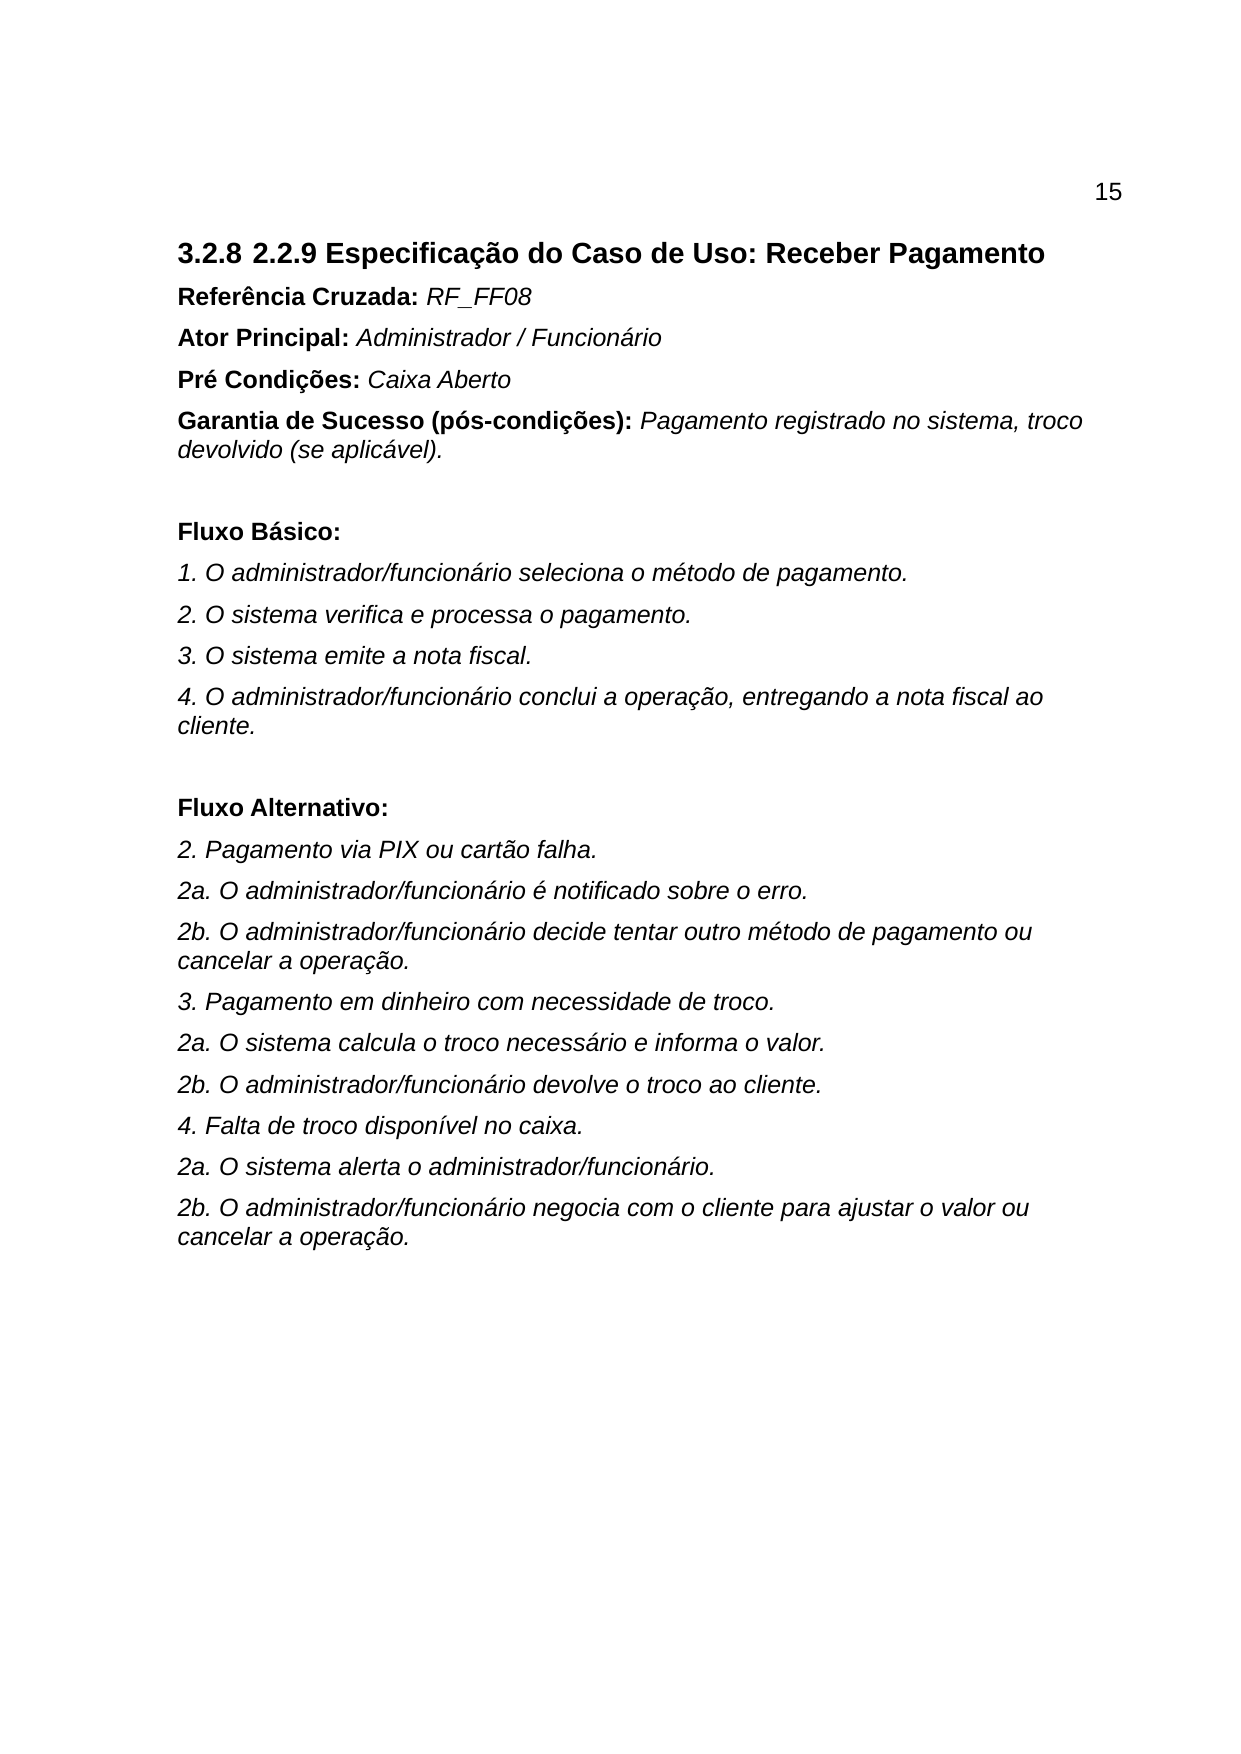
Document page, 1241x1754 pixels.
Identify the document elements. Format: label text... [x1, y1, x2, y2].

text Fluxo Básico: [177, 517, 1122, 546]
text 1. O administrador/funcionário seleciona o método de pagamento. [177, 558, 1122, 587]
text 2b. O administrador/funcionário negocia com o cliente para ajustar o valor ou cancelar a operação. [177, 1193, 1122, 1251]
text 4. Falta de troco disponível no caixa. [177, 1111, 1122, 1140]
text 2. O sistema verifica e processa o pagamento. [177, 600, 1122, 628]
text 2a. O sistema alerta o administrador/funcionário. [177, 1152, 1122, 1181]
text 3. Pagamento em dinheiro com necessidade de troco. [177, 987, 1122, 1016]
text 2. Pagamento via PIX ou cartão falha. [177, 835, 1122, 863]
text Ator Principal: Administrador / Funcionário [177, 323, 1122, 352]
text Pré Condições: Caixa Aberto [177, 365, 1122, 393]
subtitle 2.2.9 Especificação do Caso de Uso: Receber Pagamento [177, 236, 1122, 270]
text Fluxo Alternativo: [177, 793, 1122, 822]
text 2b. O administrador/funcionário devolve o troco ao cliente. [177, 1070, 1122, 1098]
text Garantia de Sucesso (pós-condições): Pagamento registrado no sistema, troco devolvido (se aplicável). [177, 406, 1122, 463]
text 4. O administrador/funcionário conclui a operação, entregando a nota fiscal ao cliente. [177, 682, 1122, 740]
text 2a. O administrador/funcionário é notificado sobre o erro. [177, 876, 1122, 905]
text 2b. O administrador/funcionário decide tentar outro método de pagamento ou cancelar a operação. [177, 917, 1122, 975]
text 2a. O sistema calcula o troco necessário e informa o valor. [177, 1028, 1122, 1057]
text 3. O sistema emite a nota fiscal. [177, 641, 1122, 670]
text Referência Cruzada: RF_FF08 [177, 282, 1122, 311]
